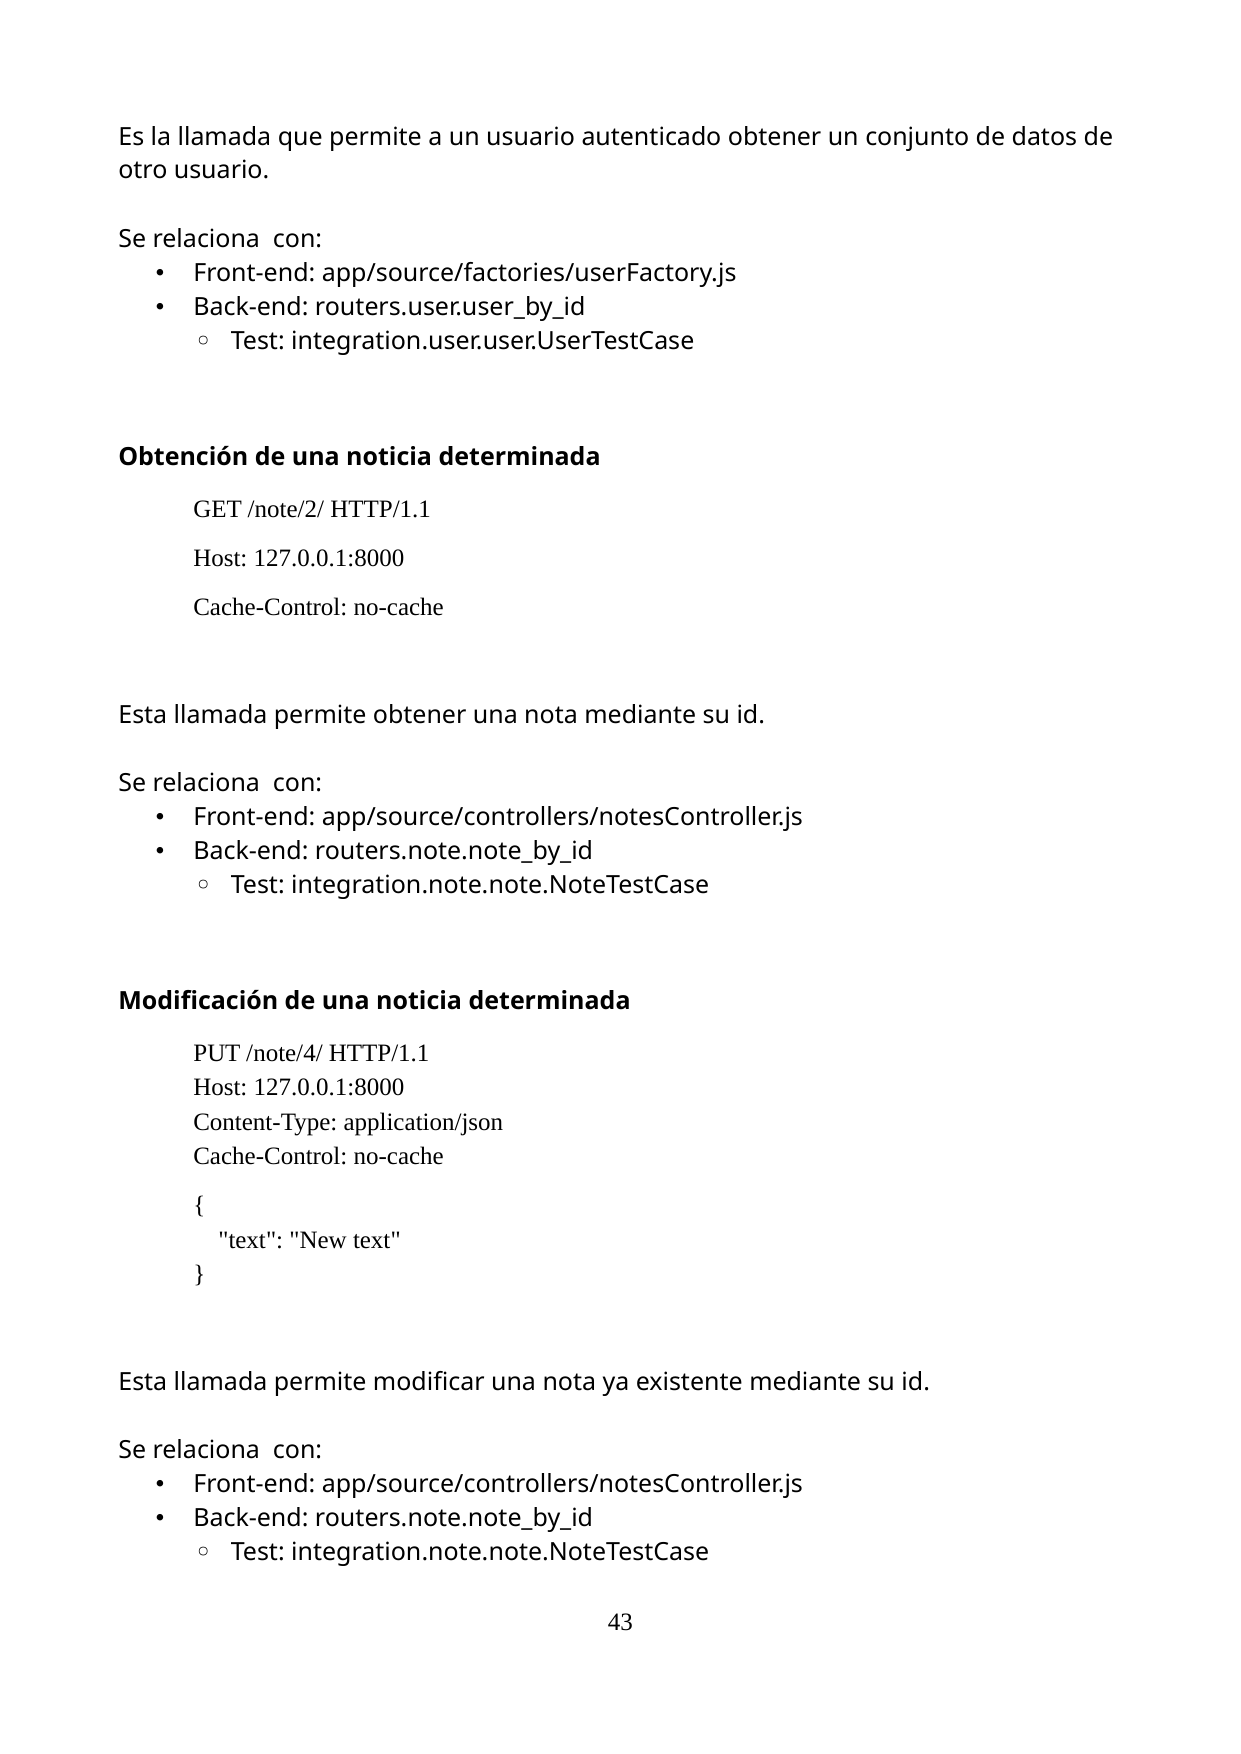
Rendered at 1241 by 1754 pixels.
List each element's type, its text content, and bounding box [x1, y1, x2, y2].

text Se relaciona con: [118, 764, 1122, 798]
text Modificación de una noticia determinada [118, 901, 1122, 1016]
list Back-end: routers.note.note_by_id [156, 1500, 1122, 1534]
text Esta llamada permite obtener una nota mediante su id. [118, 696, 1122, 730]
text Se relaciona con: [118, 220, 1122, 254]
list Test: integration.note.note.NoteTestCase [193, 867, 1122, 901]
list Back-end: routers.user.user_by_id [156, 288, 1122, 322]
list Front-end: app/source/factories/userFactory.js [156, 254, 1122, 288]
text PUT /note/4/ HTTP/1.1 Host: 127.0.0.1:8000 Content-Type: application/json Cache-Control: no-cache [193, 1038, 1122, 1170]
text Obtención de una noticia determinada [118, 357, 1122, 472]
list Test: integration.note.note.NoteTestCase [193, 1534, 1122, 1568]
text Esta llamada permite modificar una nota ya existente mediante su id. [118, 1364, 1122, 1398]
list Front-end: app/source/controllers/notesController.js [156, 1466, 1122, 1500]
list Test: integration.user.user.UserTestCase [193, 322, 1122, 357]
text Es la llamada que permite a un usuario autenticado obtener un conjunto de datos de otro usuario. [118, 118, 1122, 186]
list Front-end: app/source/controllers/notesController.js [156, 798, 1122, 832]
text Host: 127.0.0.1:8000 [193, 543, 1122, 571]
text Se relaciona con: [118, 1432, 1122, 1466]
text GET /note/2/ HTTP/1.1 [193, 494, 1122, 522]
list Back-end: routers.note.note_by_id [156, 832, 1122, 867]
text { "text": "New text" } [193, 1190, 1122, 1288]
text Cache-Control: no-cache [193, 592, 1122, 621]
